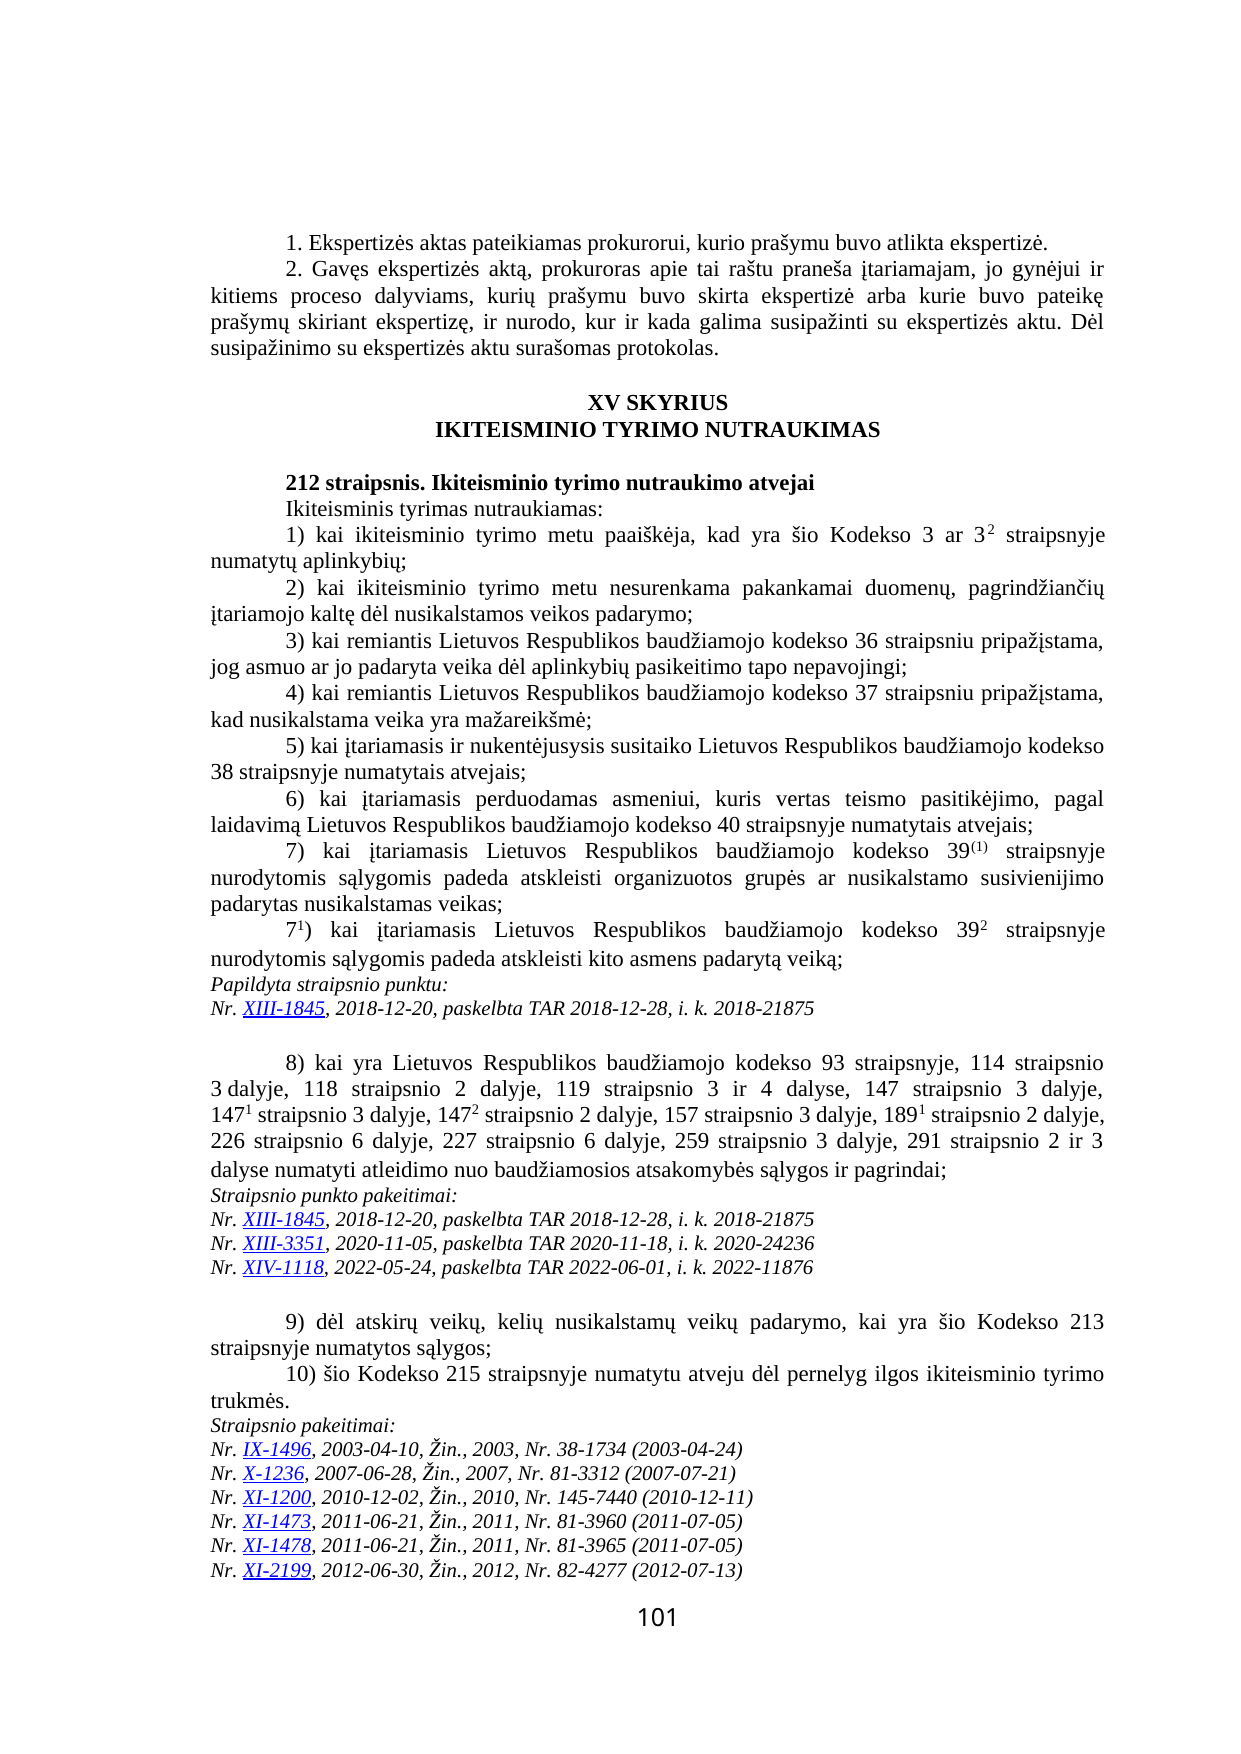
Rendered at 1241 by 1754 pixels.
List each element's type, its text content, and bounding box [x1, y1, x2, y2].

text Nr. XI-1478, 2011-06-21, Žin., 2011, Nr. 81-3965 (2011-07-05) [210, 1533, 1105, 1557]
text 5) kai įtariamasis ir nukentėjusysis susitaiko Lietuvos Respublikos baudžiamojo kodekso 38 straipsnyje numatytais atvejais; [210, 732, 1105, 785]
text Straipsnio pakeitimai: [210, 1413, 1105, 1437]
text 1) kai ikiteisminio tyrimo metu paaiškėja, kad yra šio Kodekso 3 ar 32 straipsnyje numatytų aplinkybių; [210, 521, 1105, 574]
text 10) šio Kodekso 215 straipsnyje numatytu atveju dėl pernelyg ilgos ikiteisminio tyrimo trukmės. [210, 1360, 1105, 1413]
text Nr. XI-2199, 2012-06-30, Žin., 2012, Nr. 82-4277 (2012-07-13) [210, 1557, 1105, 1582]
subtitle XV skyrius [210, 389, 1105, 416]
text Straipsnio punkto pakeitimai: [210, 1183, 1105, 1207]
text 2. Gavęs ekspertizės aktą, prokuroras apie tai raštu praneša įtariamajam, jo gynėjui ir kitiems proceso dalyviams, kurių prašymu buvo skirta ekspertizė arba kurie buvo pateikę prašymų skiriant ekspertizę, ir nurodo, kur ir kada galima susipažinti su ekspertizės aktu. Dėl susipažinimo su ekspertizės aktu surašomas protokolas. [210, 255, 1105, 361]
text 212 straipsnis. Ikiteisminio tyrimo nutraukimo atvejai [210, 468, 1105, 495]
text Nr. XIII-1845, 2018-12-20, paskelbta TAR 2018-12-28, i. k. 2018-21875 [210, 996, 1105, 1020]
text 4) kai remiantis Lietuvos Respublikos baudžiamojo kodekso 37 straipsniu pripažįstama, kad nusikalstama veika yra mažareikšmė; [210, 679, 1105, 732]
text 6) kai įtariamasis perduodamas asmeniui, kuris vertas teismo pasitikėjimo, pagal laidavimą Lietuvos Respublikos baudžiamojo kodekso 40 straipsnyje numatytais atvejais; [210, 785, 1105, 837]
text Nr. XIII-1845, 2018-12-20, paskelbta TAR 2018-12-28, i. k. 2018-21875 [210, 1207, 1105, 1231]
text 1. Ekspertizės aktas pateikiamas prokurorui, kurio prašymu buvo atlikta ekspertizė. [210, 229, 1105, 255]
text 9) dėl atskirų veikų, kelių nusikalstamų veikų padarymo, kai yra šio Kodekso 213 straipsnyje numatytos sąlygos; [210, 1308, 1105, 1360]
text Ikiteisminis tyrimas nutraukiamas: [210, 495, 1105, 521]
text Ikiteisminio tyrimo nutraukimas [210, 416, 1105, 442]
text Nr. XIV-1118, 2022-05-24, paskelbta TAR 2022-06-01, i. k. 2022-11876 [210, 1255, 1105, 1279]
text 7) kai įtariamasis Lietuvos Respublikos baudžiamojo kodekso 39(1) straipsnyje nurodytomis sąlygomis padeda atskleisti organizuotos grupės ar nusikalstamo susivienijimo padarytas nusikalstamas veikas; [210, 837, 1105, 917]
text 2) kai ikiteisminio tyrimo metu nesurenkama pakankamai duomenų, pagrindžiančių įtariamojo kaltę dėl nusikalstamos veikos padarymo; [210, 574, 1105, 627]
text Nr. X-1236, 2007-06-28, Žin., 2007, Nr. 81-3312 (2007-07-21) [210, 1461, 1105, 1485]
text Nr. XIII-3351, 2020-11-05, paskelbta TAR 2020-11-18, i. k. 2020-24236 [210, 1231, 1105, 1255]
text 71) kai įtariamasis Lietuvos Respublikos baudžiamojo kodekso 392 straipsnyje nurodytomis sąlygomis padeda atskleisti kito asmens padarytą veiką; [210, 917, 1105, 972]
text Nr. IX-1496, 2003-04-10, Žin., 2003, Nr. 38-1734 (2003-04-24) [210, 1437, 1105, 1461]
text Papildyta straipsnio punktu: [210, 972, 1105, 996]
text Nr. XI-1473, 2011-06-21, Žin., 2011, Nr. 81-3960 (2011-07-05) [210, 1509, 1105, 1533]
text 3) kai remiantis Lietuvos Respublikos baudžiamojo kodekso 36 straipsniu pripažįstama, jog asmuo ar jo padaryta veika dėl aplinkybių pasikeitimo tapo nepavojingi; [210, 627, 1105, 679]
text 8) kai yra Lietuvos Respublikos baudžiamojo kodekso 93 straipsnyje, 114 straipsnio 3 dalyje, 118 straipsnio 2 dalyje, 119 straipsnio 3 ir 4 dalyse, 147 straipsnio 3 dalyje, 1471 straipsnio 3 dalyje, 1472 straipsnio 2 dalyje, 157 straipsnio 3 dalyje, 1891 straipsnio 2 dalyje, 226 straipsnio 6 dalyje, 227 straipsnio 6 dalyje, 259 straipsnio 3 dalyje, 291 straipsnio 2 ir 3 dalyse numatyti atleidimo nuo baudžiamosios atsakomybės sąlygos ir pagrindai; [210, 1048, 1105, 1183]
text Nr. XI-1200, 2010-12-02, Žin., 2010, Nr. 145-7440 (2010-12-11) [210, 1485, 1105, 1509]
